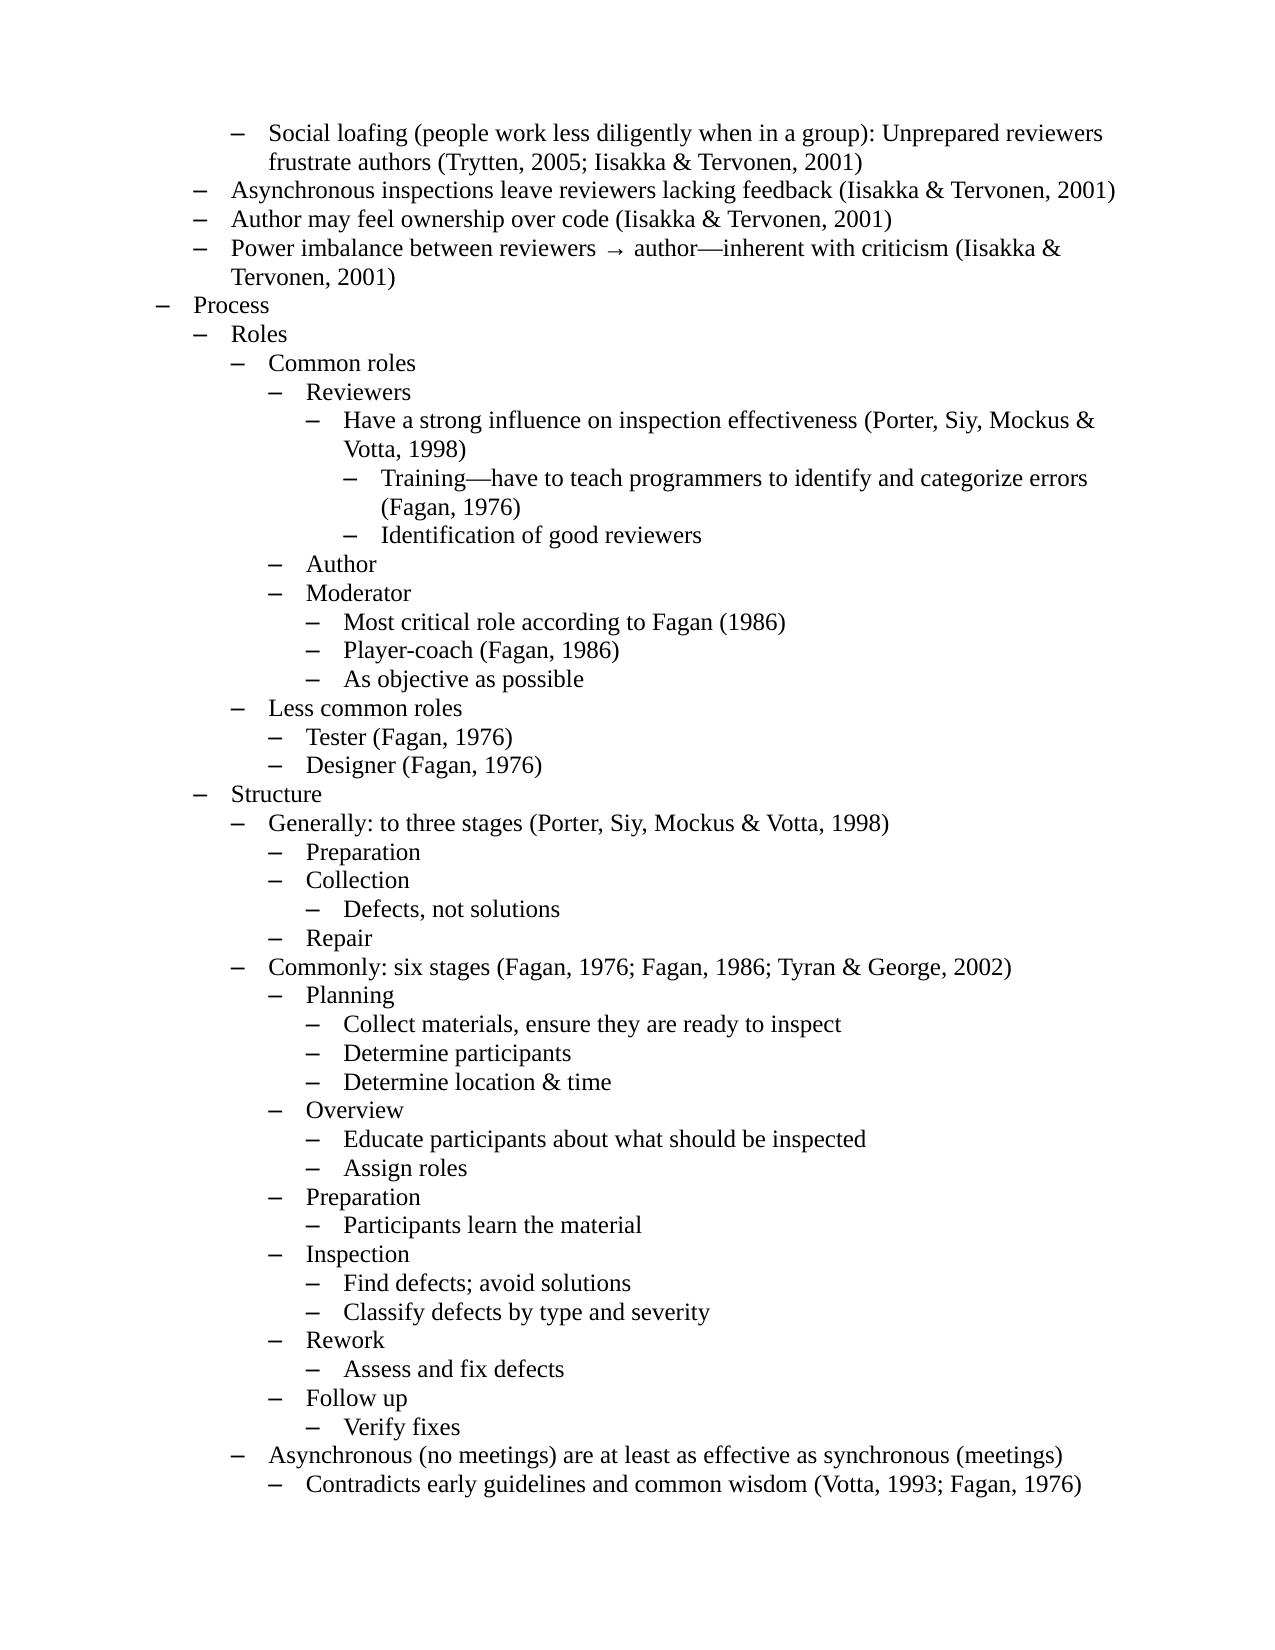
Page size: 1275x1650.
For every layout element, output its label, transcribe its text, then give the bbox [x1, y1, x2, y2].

list Tester (Fagan, 1976) [268, 722, 1157, 751]
list Less common roles [231, 693, 1157, 722]
list Generally: to three stages (Porter, Siy, Mockus & Votta, 1998) [231, 808, 1157, 837]
list Assess and fix defects [306, 1354, 1157, 1383]
list Classify defects by type and severity [306, 1297, 1157, 1326]
list Preparation [268, 1182, 1157, 1211]
list Planning [268, 981, 1157, 1009]
list Determine participants [306, 1038, 1157, 1067]
list Power imbalance between reviewers → author—inherent with criticism (Iisakka & Tervonen, 2001) [193, 233, 1157, 291]
list Repair [268, 923, 1157, 952]
list Designer (Fagan, 1976) [268, 751, 1157, 779]
list Roles [193, 319, 1157, 348]
list Social loafing (people work less diligently when in a group): Unprepared reviewers frustrate authors (Trytten, 2005; Iisakka & Tervonen, 2001) [231, 118, 1157, 176]
list Most critical role according to Fagan (1986) [306, 607, 1157, 636]
list Defects, not solutions [306, 894, 1157, 923]
list Commonly: six stages (Fagan, 1976; Fagan, 1986; Tyran & George, 2002) [231, 952, 1157, 981]
list Author [268, 549, 1157, 578]
list Assign roles [306, 1153, 1157, 1182]
list Educate participants about what should be inspected [306, 1124, 1157, 1153]
list Overview [268, 1096, 1157, 1124]
list Structure [193, 779, 1157, 808]
list Moderator [268, 578, 1157, 607]
list Collect materials, ensure they are ready to inspect [306, 1009, 1157, 1038]
list Find defects; avoid solutions [306, 1268, 1157, 1297]
list Preparation [268, 837, 1157, 866]
list Rework [268, 1326, 1157, 1354]
list Process [156, 291, 1157, 319]
list Player-coach (Fagan, 1986) [306, 636, 1157, 664]
list Have a strong influence on inspection effectiveness (Porter, Siy, Mockus & Votta, 1998) [306, 406, 1157, 463]
list Asynchronous (no meetings) are at least as effective as synchronous (meetings) [231, 1441, 1157, 1469]
list Determine location & time [306, 1067, 1157, 1096]
list Contradicts early guidelines and common wisdom (Votta, 1993; Fagan, 1976) [268, 1469, 1157, 1498]
list Training—have to teach programmers to identify and categorize errors (Fagan, 1976) [343, 463, 1157, 521]
list Common roles [231, 348, 1157, 377]
list Participants learn the material [306, 1211, 1157, 1239]
list Identification of good reviewers [343, 521, 1157, 549]
list Collection [268, 866, 1157, 894]
list Asynchronous inspections leave reviewers lacking feedback (Iisakka & Tervonen, 2001) [193, 176, 1157, 204]
list Author may feel ownership over code (Iisakka & Tervonen, 2001) [193, 204, 1157, 233]
list Verify fixes [306, 1412, 1157, 1441]
list Inspection [268, 1239, 1157, 1268]
list As objective as possible [306, 664, 1157, 693]
list Reviewers [268, 377, 1157, 406]
list Follow up [268, 1383, 1157, 1412]
